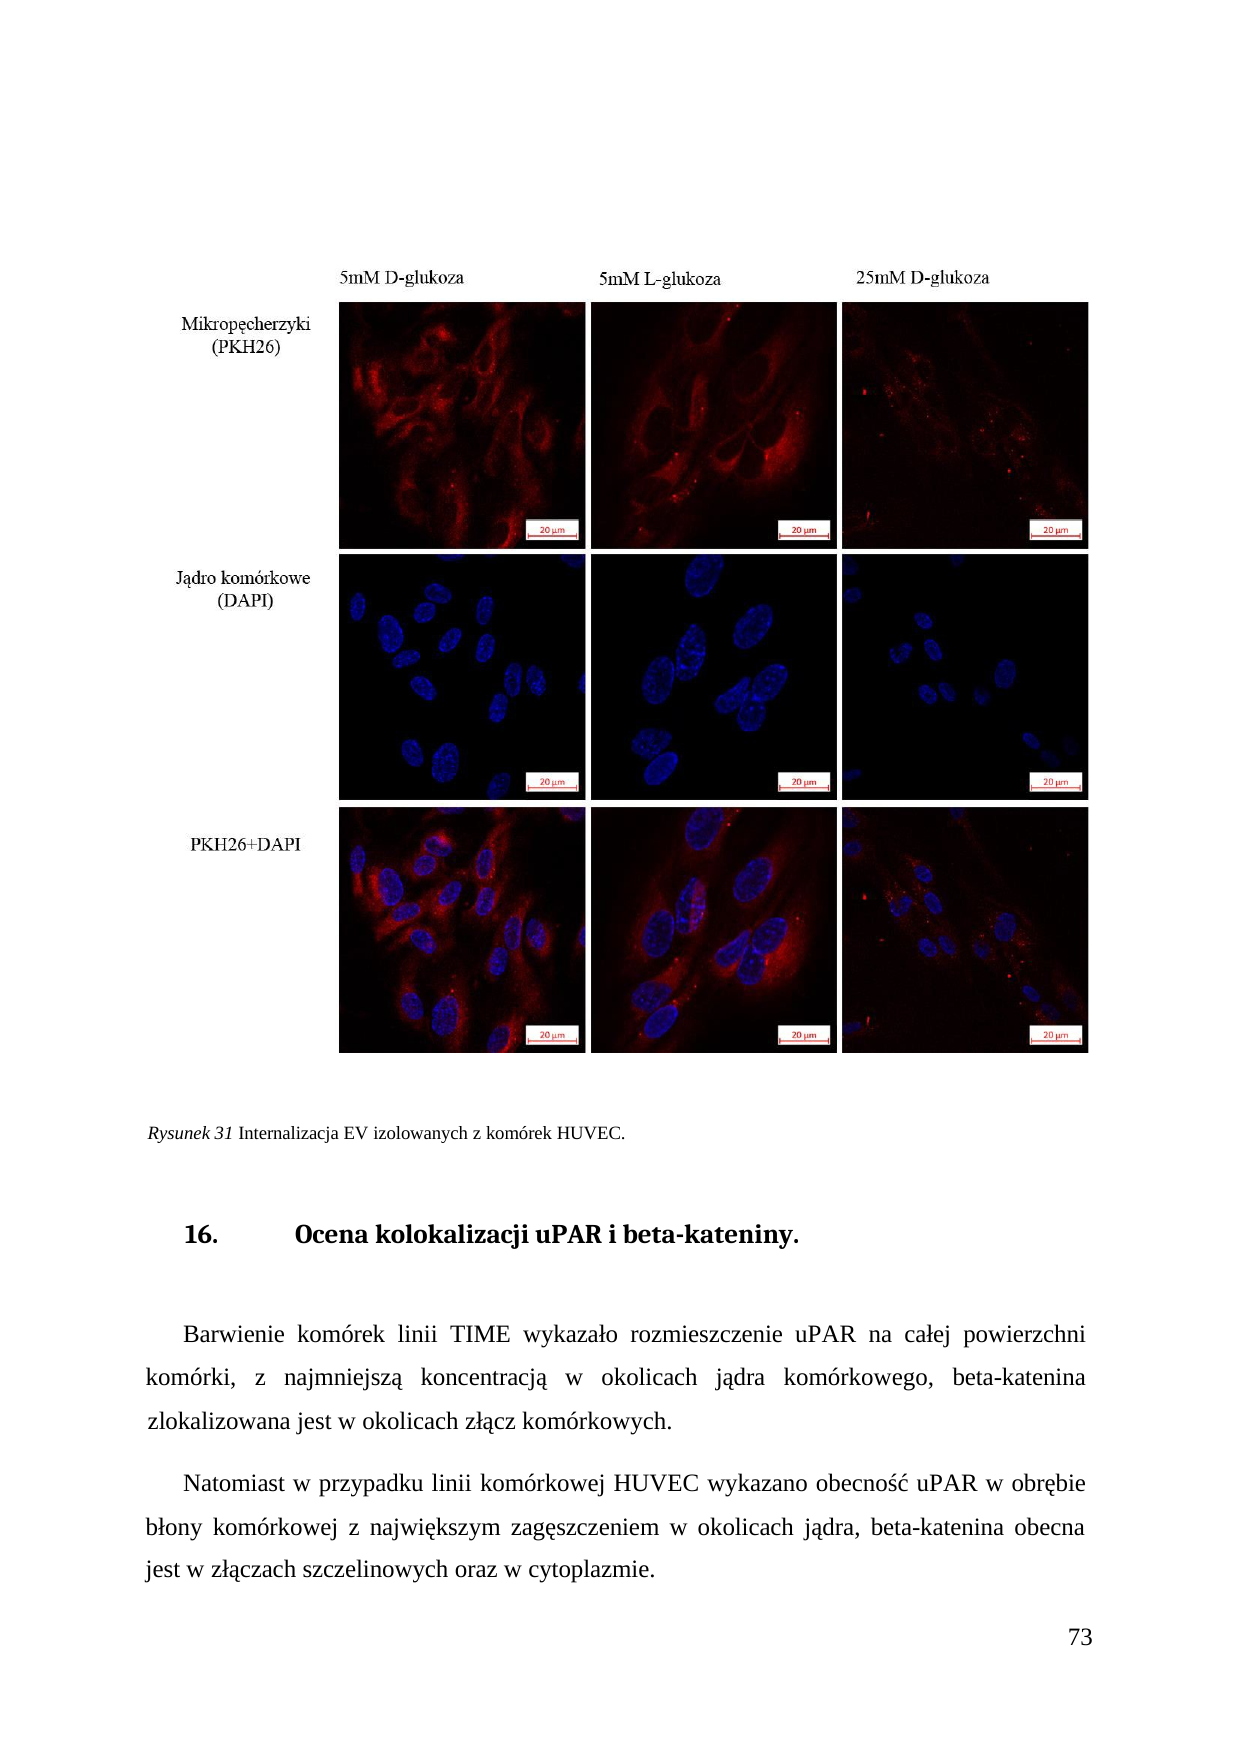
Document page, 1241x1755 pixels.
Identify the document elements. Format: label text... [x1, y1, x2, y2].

text 73 [1068, 1624, 1095, 1651]
text Ocena kolokalizacji uPAR i beta-kateniny. [295, 1220, 814, 1250]
text 16. [185, 1220, 225, 1250]
text Barwienie komórek linii TIME wykazało rozmieszczenie uPAR na całej powierzchni komórki, z najmniejszą koncentracją w okolicach jądra komórkowego, beta-katenina [145, 1319, 1093, 1391]
text błony komórkowej z największym zagęszczeniem w okolicach jądra, beta-katenina obecna jest w złączach szczelinowych oraz w cytoplazmie. [145, 1498, 1093, 1583]
text zlokalizowana jest w okolicach złącz komórkowych. [147, 1406, 1094, 1434]
text Natomiast w przypadku linii komórkowej HUVEC wykazano obecność uPAR w obrębie [145, 1469, 1094, 1497]
text Rysunek 31 Internalizacja EV izolowanych z komórek HUVEC. [147, 1122, 630, 1143]
